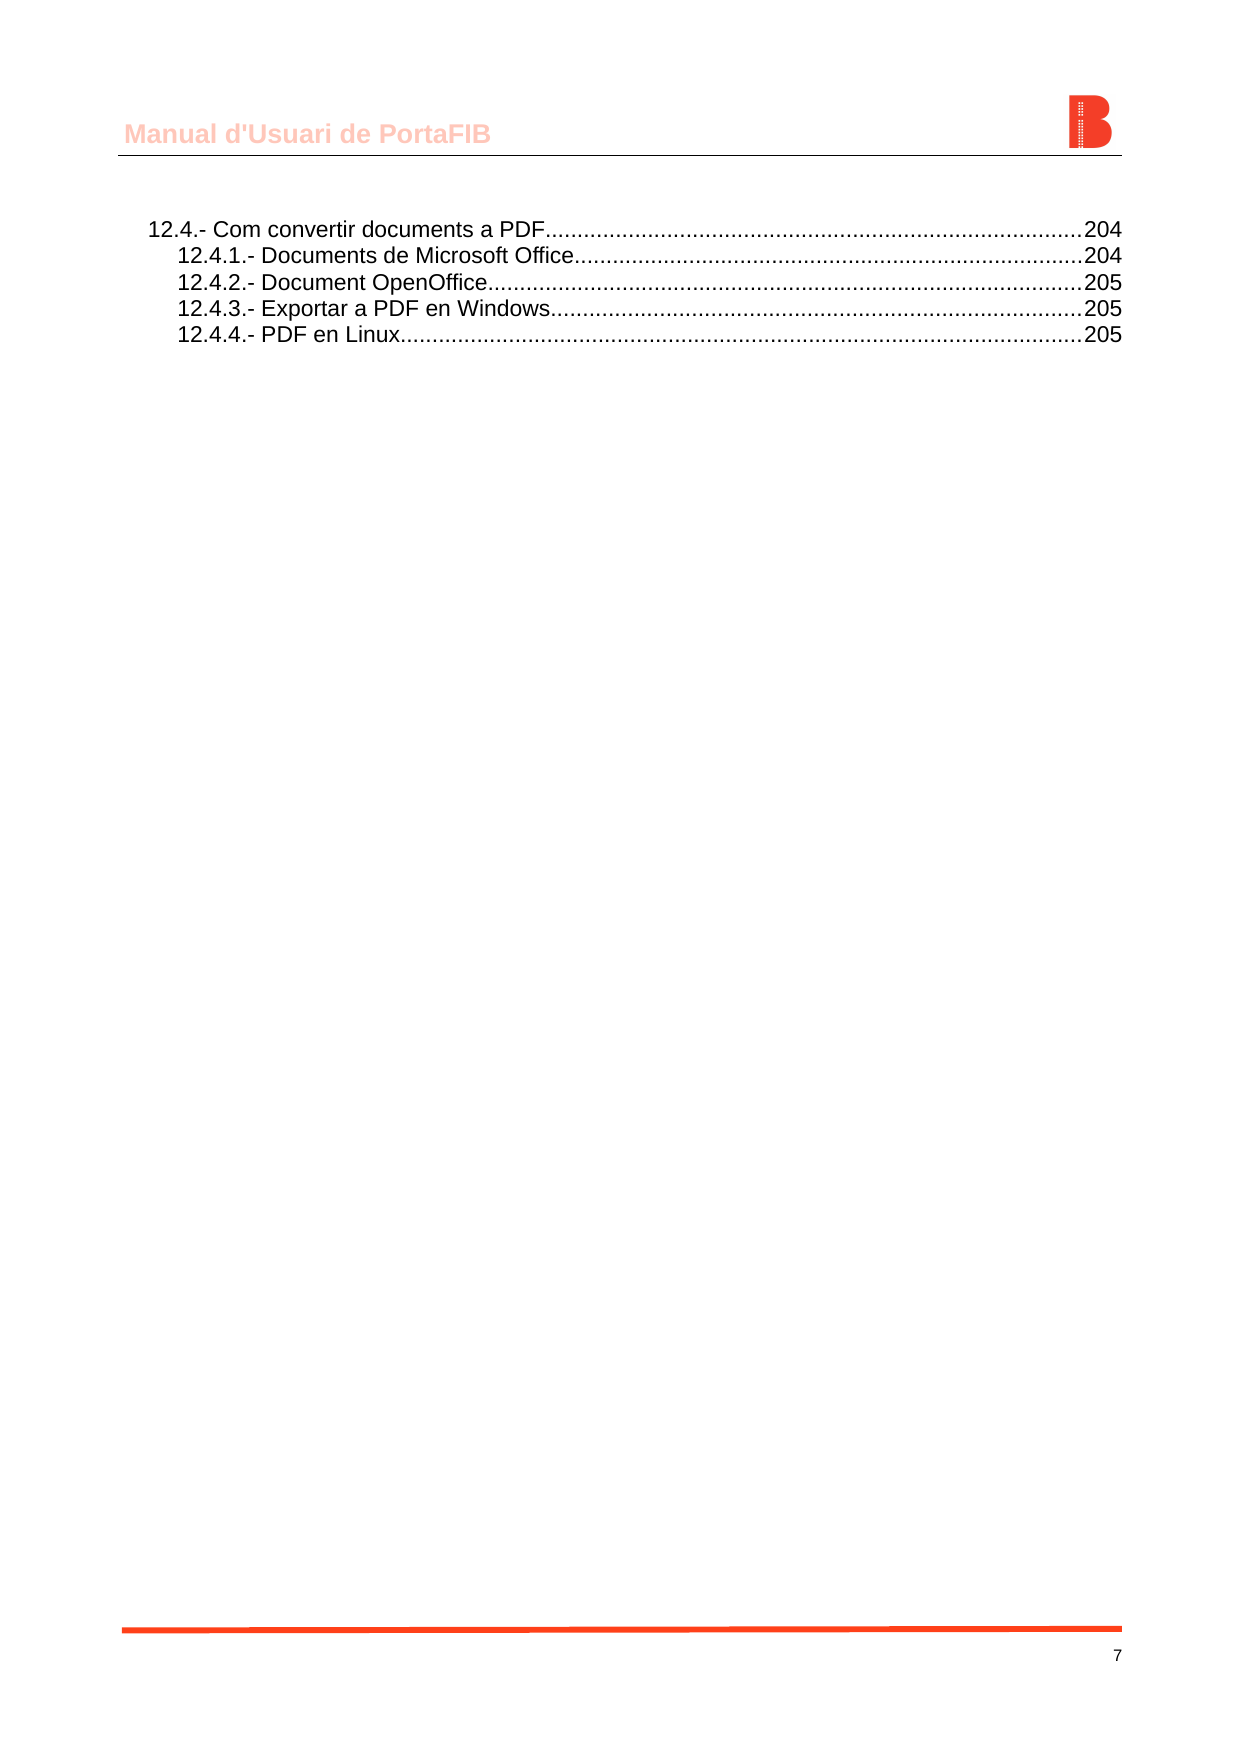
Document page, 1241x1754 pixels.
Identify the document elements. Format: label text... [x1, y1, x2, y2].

text 12.4.- Com convertir documents a PDF 204 [148, 216, 1122, 242]
picture [1063, 94, 1117, 150]
text 12.4.4.- PDF en Linux 205 [177, 321, 1122, 347]
text 12.4.3.- Exportar a PDF en Windows 205 [177, 295, 1122, 321]
text 12.4.1.- Documents de Microsoft Office 204 [177, 242, 1122, 268]
text 12.4.2.- Document OpenOffice 205 [177, 268, 1122, 295]
